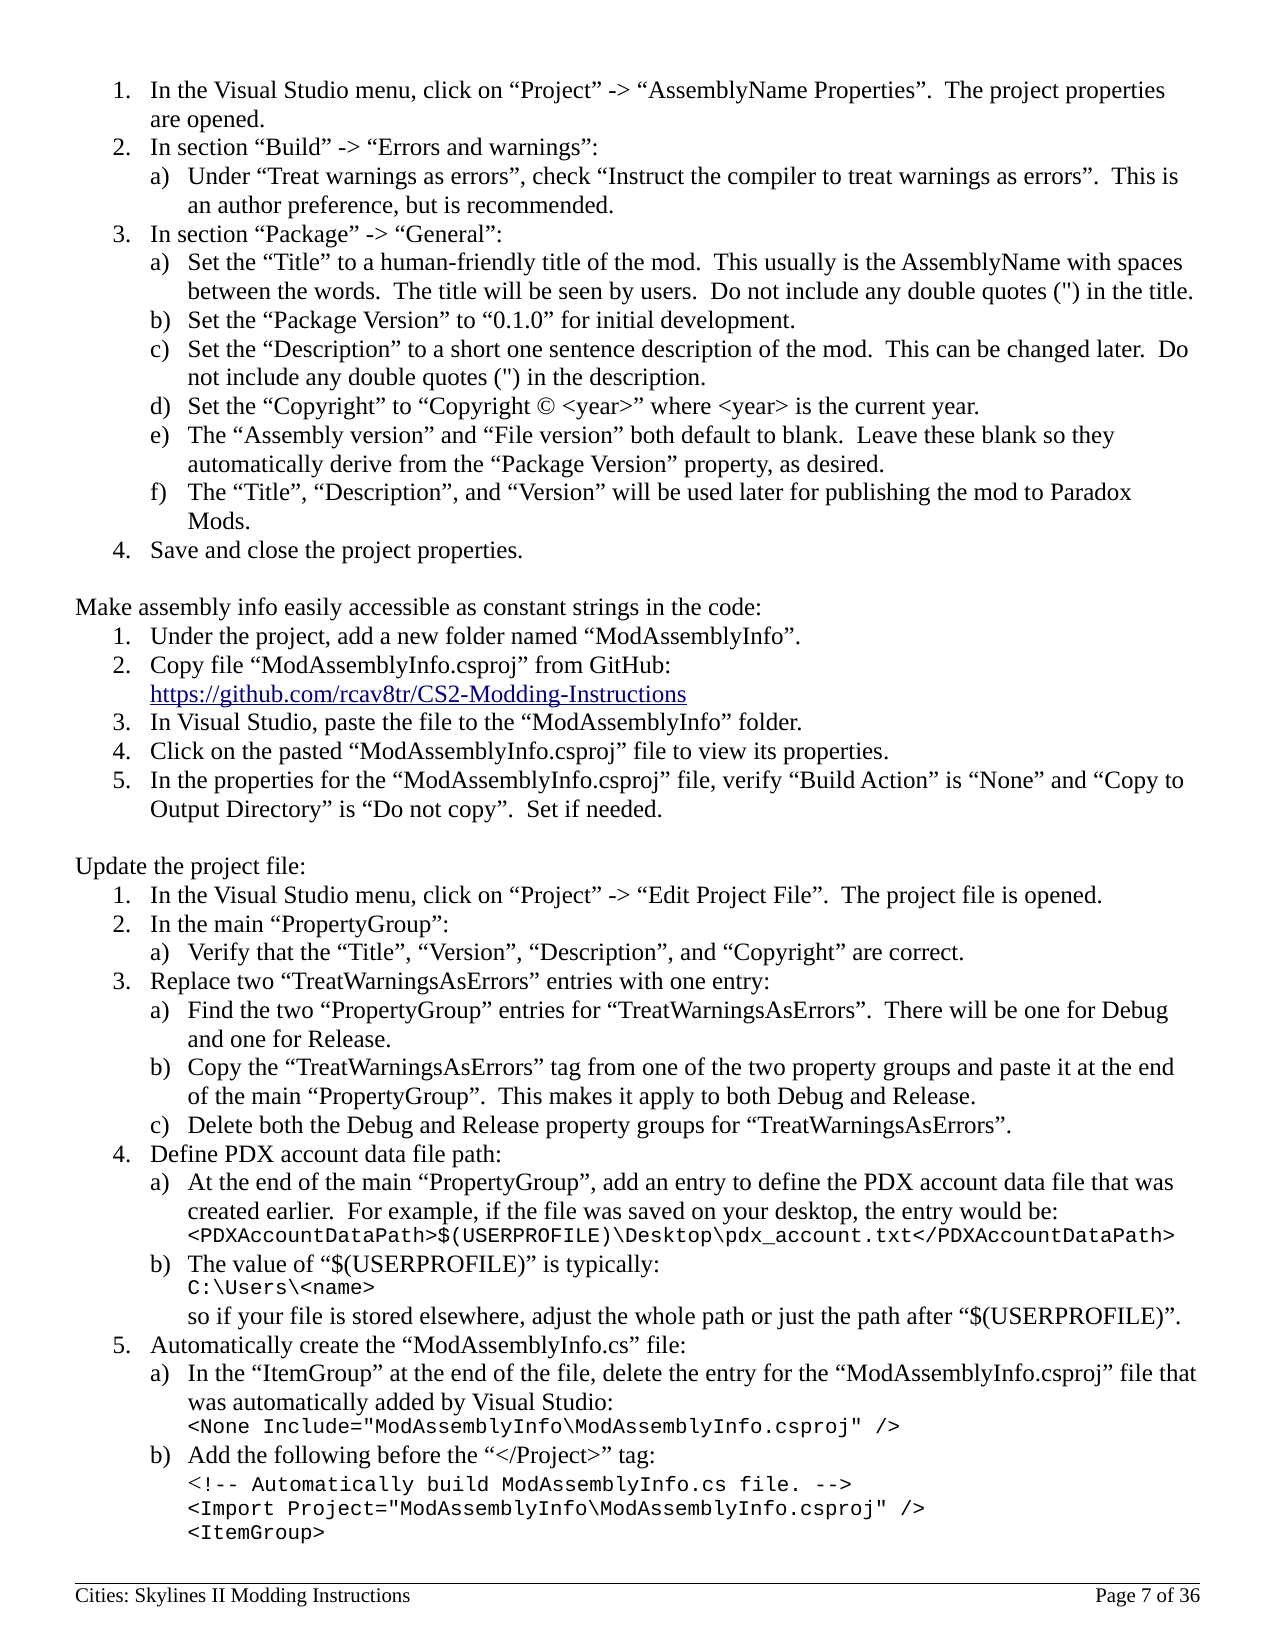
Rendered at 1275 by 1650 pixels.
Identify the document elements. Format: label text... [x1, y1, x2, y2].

list In Visual Studio, paste the file to the “ModAssemblyInfo” folder. [112, 707, 1200, 736]
list In section “Package” -> “General”: [112, 219, 1200, 247]
list The “Assembly version” and “File version” both default to blank. Leave these blank so they automatically derive from the “Package Version” property, as desired. [150, 420, 1200, 477]
list Copy file “ModAssemblyInfo.csproj” from GitHub: https://github.com/rcav8tr/CS2-Modding-Instructions [112, 650, 1200, 707]
list Under the project, add a new folder named “ModAssemblyInfo”. [112, 621, 1200, 650]
list At the end of the main “PropertyGroup”, add an entry to define the PDX account data file that was created earlier. For example, if the file was saved on your desktop, the entry would be: <PDXAccountDataPath>$(USERPROFILE)\Desktop\pdx_account.txt</PDXAccountDataPath> [150, 1167, 1200, 1249]
list Click on the pasted “ModAssemblyInfo.csproj” file to view its properties. [112, 736, 1200, 765]
list Delete both the Debug and Release property groups for “TreatWarningsAsErrors”. [150, 1110, 1200, 1139]
list Save and close the project properties. [112, 535, 1200, 564]
list In the properties for the “ModAssemblyInfo.csproj” file, verify “Build Action” is “None” and “Copy to Output Directory” is “Do not copy”. Set if needed. [112, 765, 1200, 822]
list In the Visual Studio menu, click on “Project” -> “AssemblyName Properties”. The project properties are opened. [112, 75, 1200, 132]
list Add the following before the “</Project>” tag: <!-- Automatically build ModAssemblyInfo.cs file. --> <Import Project="ModAssemblyInfo\ModAssemblyInfo.csproj" /> <ItemGroup> [150, 1440, 1200, 1545]
list Replace two “TreatWarningsAsErrors” entries with one entry: [112, 966, 1200, 995]
list The value of “$(USERPROFILE)” is typically: C:\Users\<name> so if your file is stored elsewhere, adjust the whole path or just the path after “$(USERPROFILE)”. [150, 1249, 1200, 1330]
list Define PDX account data file path: [112, 1139, 1200, 1167]
list Automatically create the “ModAssemblyInfo.cs” file: [112, 1330, 1200, 1358]
list Set the “Title” to a human-friendly title of the mod. This usually is the AssemblyName with spaces between the words. The title will be seen by users. Do not include any double quotes (") in the title. [150, 247, 1200, 305]
list Verify that the “Title”, “Version”, “Description”, and “Copyright” are correct. [150, 937, 1200, 966]
text Make assembly info easily accessible as constant strings in the code: [75, 592, 1200, 621]
list Copy the “TreatWarningsAsErrors” tag from one of the two property groups and paste it at the end of the main “PropertyGroup”. This makes it apply to both Debug and Release. [150, 1052, 1200, 1110]
text Update the project file: [75, 851, 1200, 880]
list Find the two “PropertyGroup” entries for “TreatWarningsAsErrors”. There will be one for Debug and one for Release. [150, 995, 1200, 1052]
list In the Visual Studio menu, click on “Project” -> “Edit Project File”. The project file is opened. [112, 880, 1200, 909]
list Set the “Description” to a short one sentence description of the mod. This can be changed later. Do not include any double quotes (") in the description. [150, 334, 1200, 391]
list Under “Treat warnings as errors”, check “Instruct the compiler to treat warnings as errors”. This is an author preference, but is recommended. [150, 161, 1200, 219]
list The “Title”, “Description”, and “Version” will be used later for publishing the mod to Paradox Mods. [150, 477, 1200, 535]
list Set the “Package Version” to “0.1.0” for initial development. [150, 305, 1200, 334]
list Set the “Copyright” to “Copyright © <year>” where <year> is the current year. [150, 391, 1200, 420]
list In the main “PropertyGroup”: [112, 909, 1200, 937]
list In section “Build” -> “Errors and warnings”: [112, 132, 1200, 161]
list In the “ItemGroup” at the end of the file, delete the entry for the “ModAssemblyInfo.csproj” file that was automatically added by Visual Studio: <None Include="ModAssemblyInfo\ModAssemblyInfo.csproj" /> [150, 1358, 1200, 1440]
